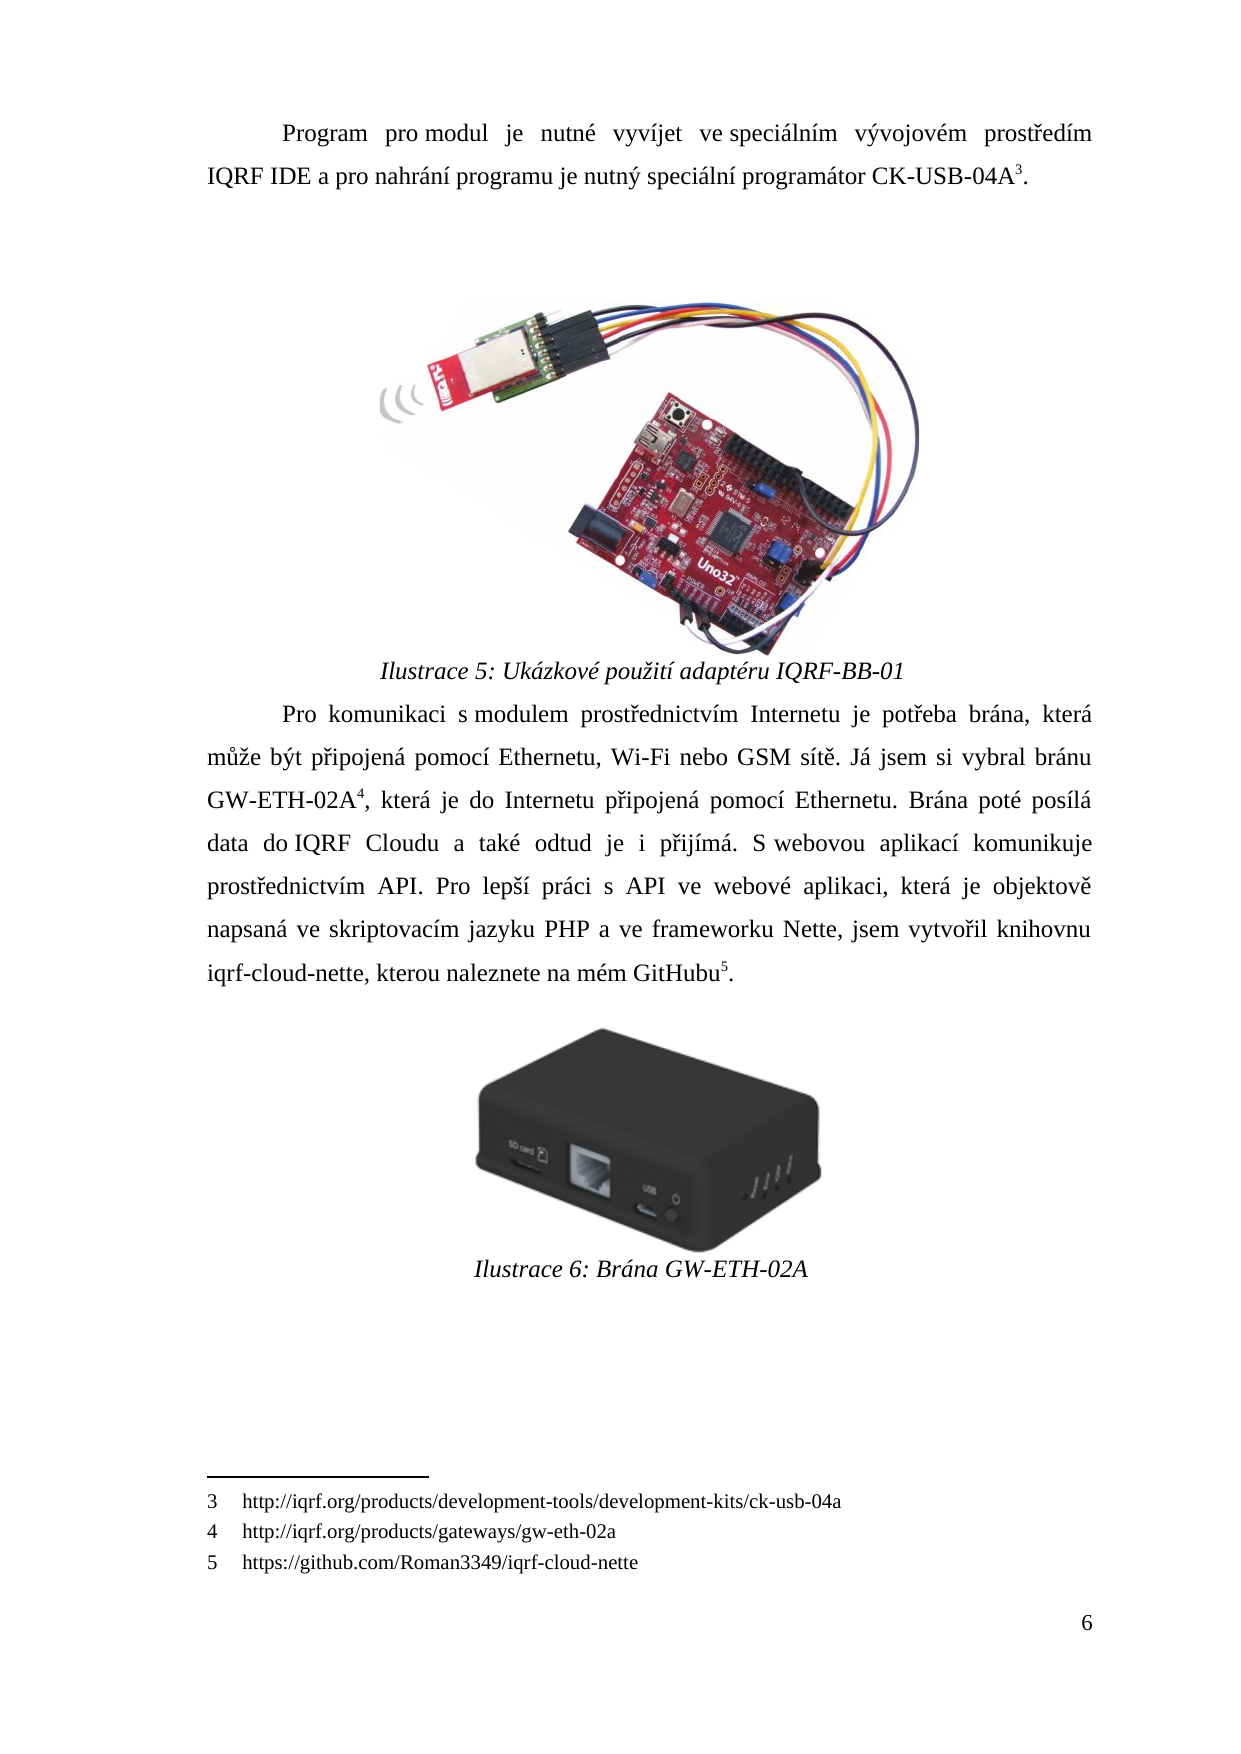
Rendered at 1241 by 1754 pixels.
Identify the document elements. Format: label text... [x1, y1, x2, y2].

text https://github.com/Roman3349/iqrf-cloud-nette [207, 1550, 1092, 1574]
text Ilustrace 6: Brána GW-ETH-02A [474, 1254, 825, 1283]
text Program pro modul je nutné vyvíjet ve speciálním vývojovém prostředím IQRF IDE a pro nahrání programu je nutný speciální programátor CK‑USB‑04A. [207, 118, 1092, 190]
picture [473, 1025, 826, 1254]
text http://iqrf.org/products/development-tools/development-kits/ck-usb-04a [207, 1489, 1092, 1513]
picture [379, 301, 920, 656]
text Pro komunikaci s modulem prostřednictvím Internetu je potřeba brána, která může být připojená pomocí Ethernetu, Wi-Fi nebo GSM sítě. Já jsem si vybral bránu GW‑ETH‑02A, která je do Internetu připojená pomocí Ethernetu. Brána poté posílá data do IQRF Cloudu a také odtud je i přijímá. S webovou aplikací komunikuje prostřednictvím API. Pro lepší práci s API ve webové aplikaci, která je objektově napsaná ve skriptovacím jazyku PHP a ve frameworku Nette, jsem vytvořil knihovnu iqrf-cloud-nette, kterou naleznete na mém GitHubu. [207, 272, 1092, 986]
text Ilustrace 5: Ukázkové použití adaptéru IQRF-BB-01 [380, 656, 919, 684]
text http://iqrf.org/products/gateways/gw-eth-02a [207, 1519, 1092, 1543]
